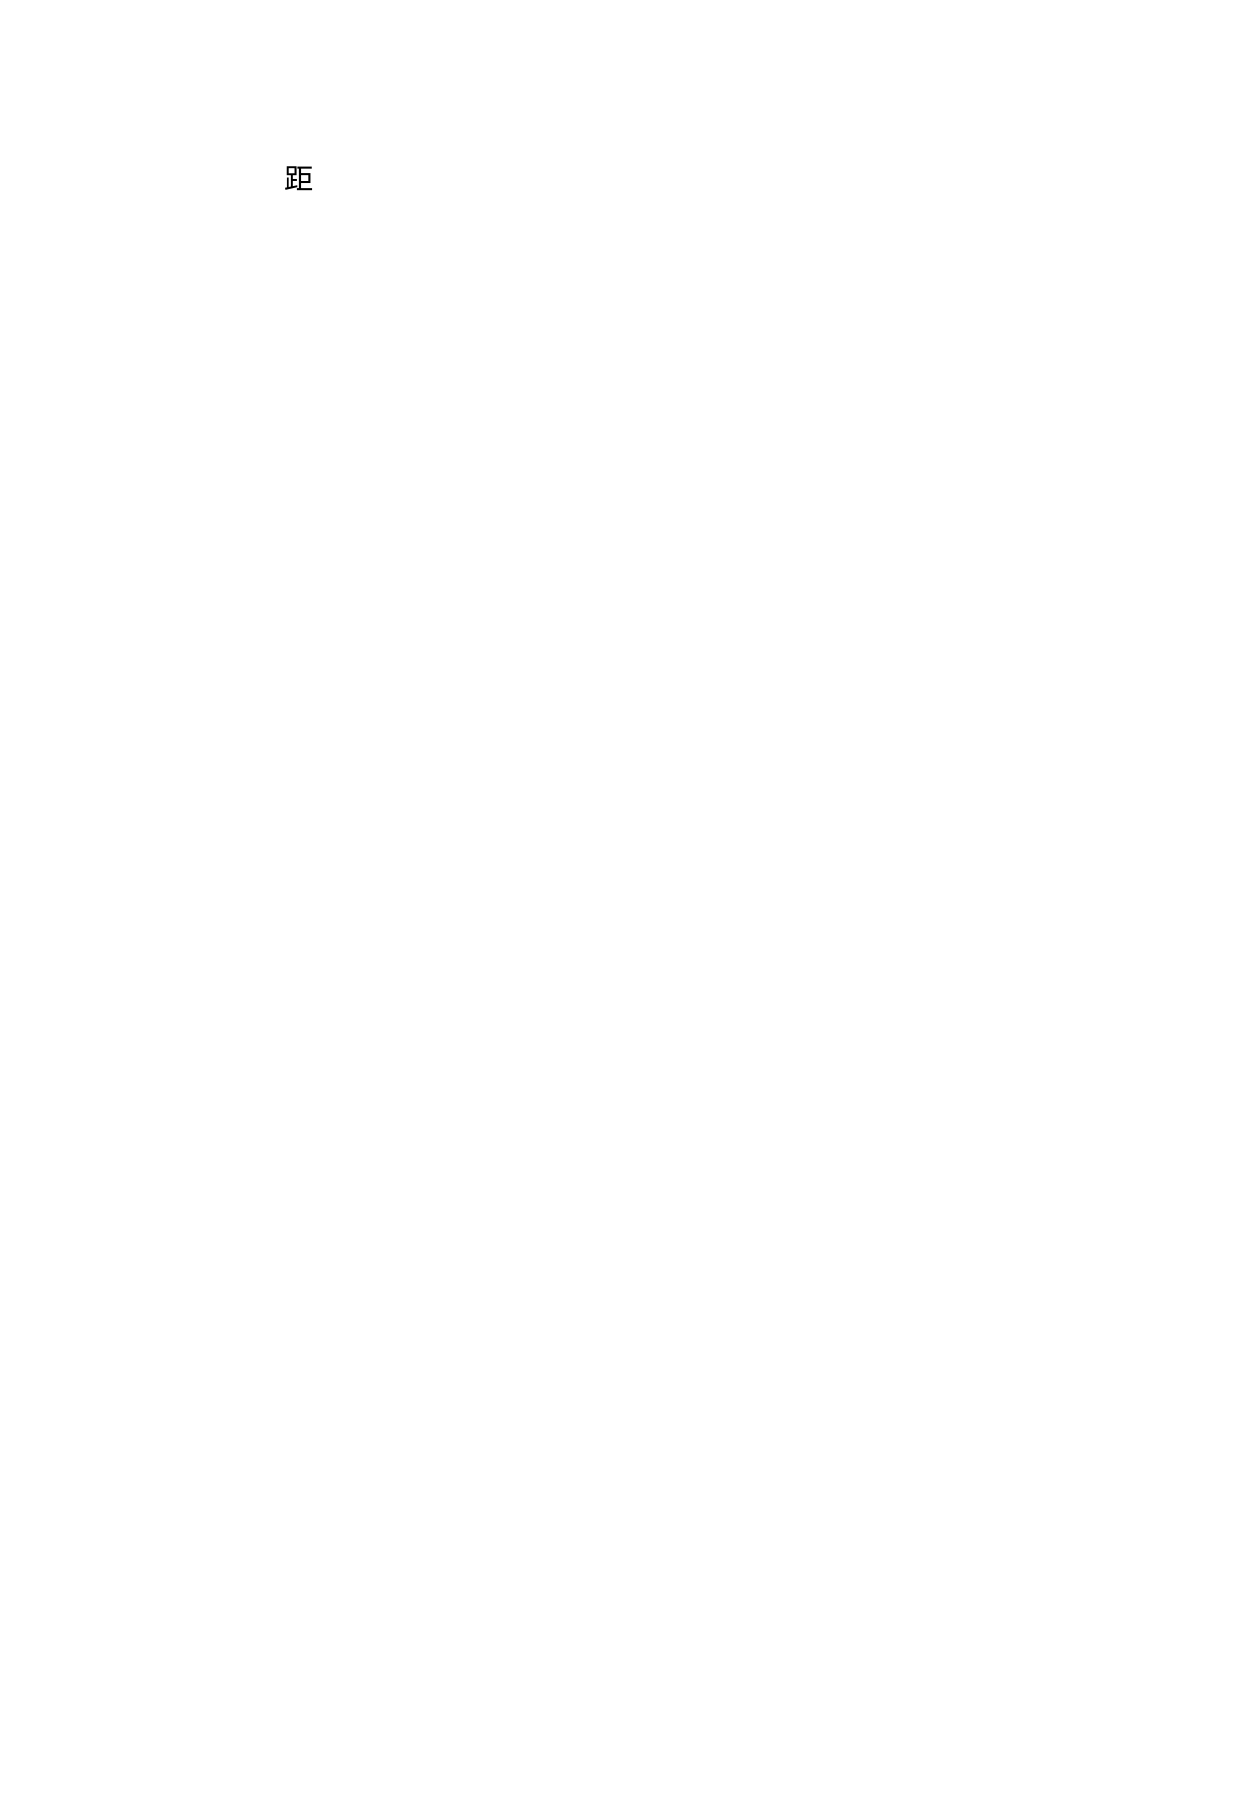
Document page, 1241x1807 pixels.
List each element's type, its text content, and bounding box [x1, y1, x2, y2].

text 距 [284, 156, 1107, 198]
